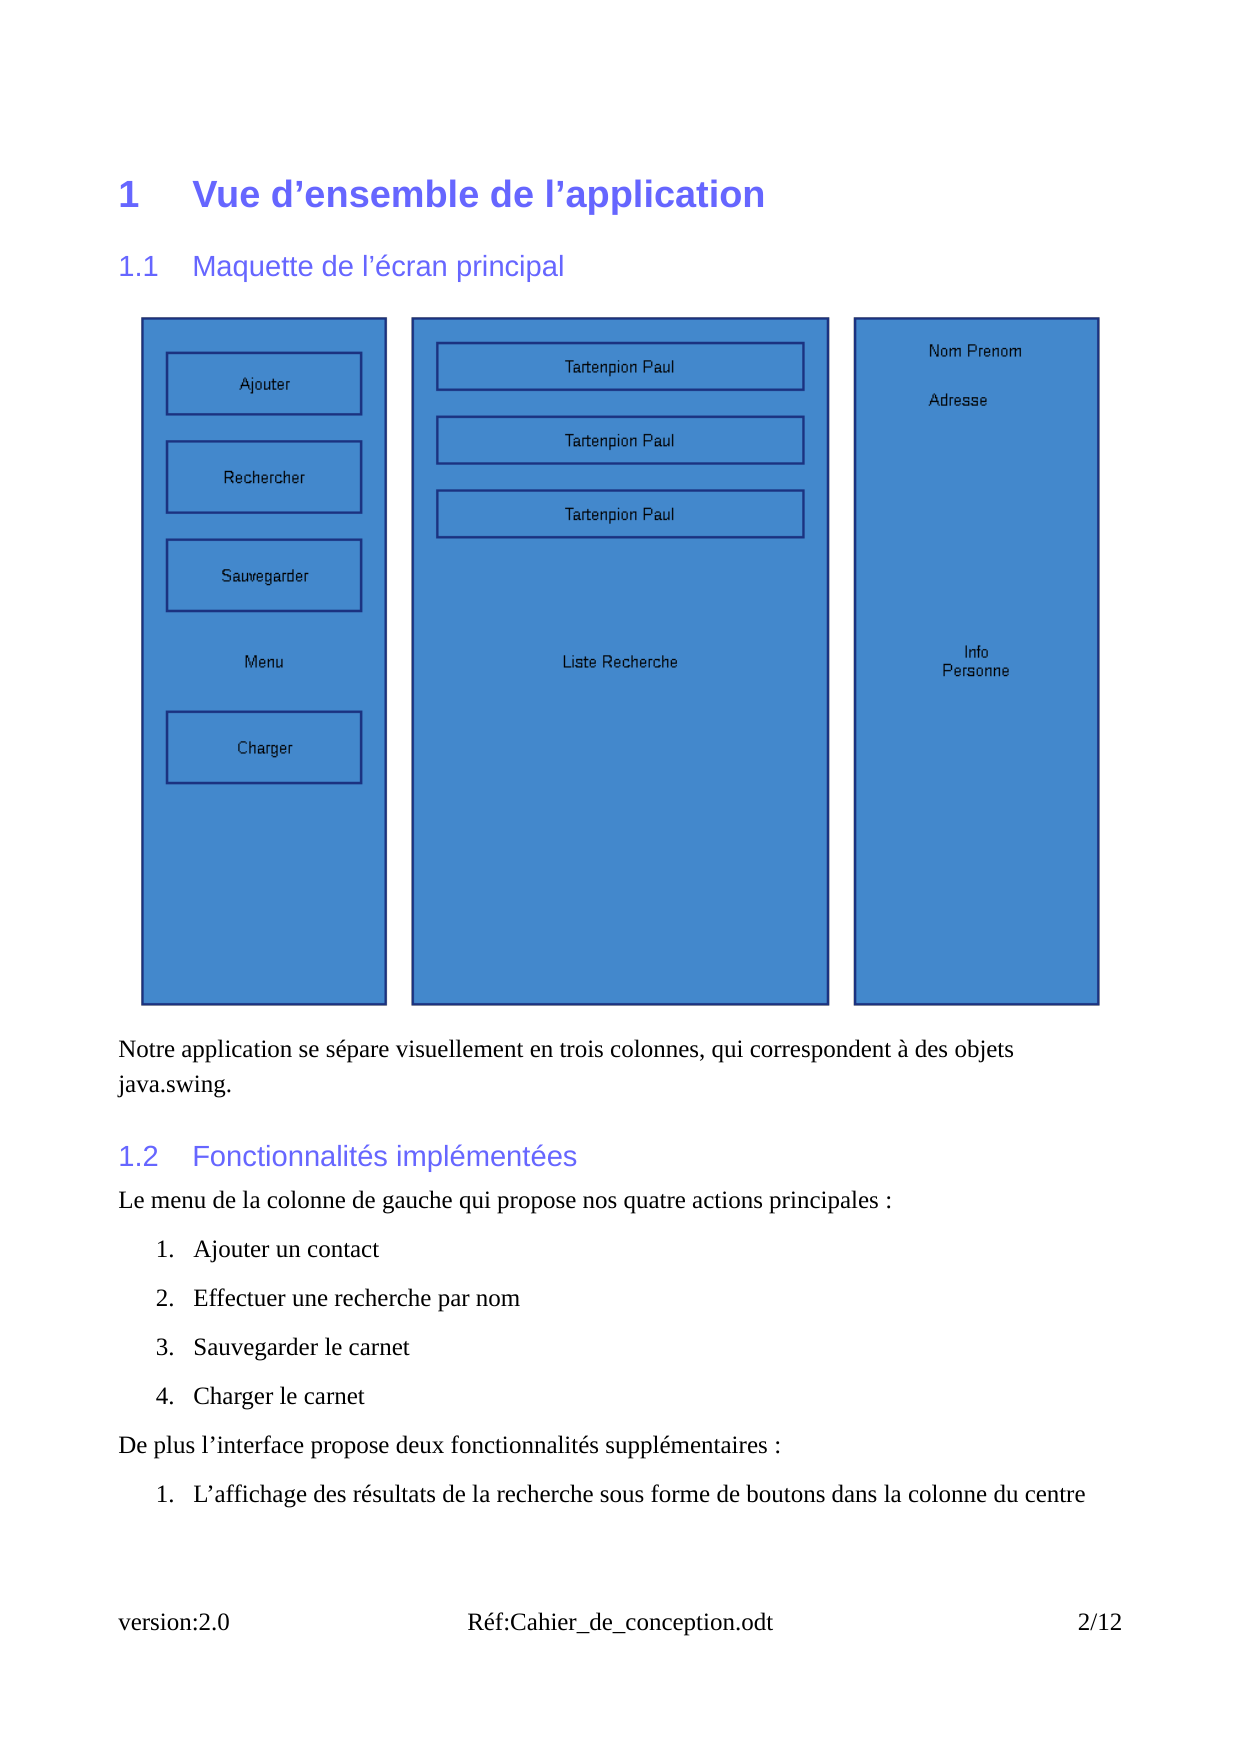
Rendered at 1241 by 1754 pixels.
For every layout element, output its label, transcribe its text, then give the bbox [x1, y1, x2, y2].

subtitle Fonctionnalités implémentées [118, 1139, 1122, 1172]
list Effectuer une recherche par nom [156, 1283, 1122, 1312]
list Ajouter un contact [156, 1234, 1122, 1263]
text De plus l’interface propose deux fonctionnalités supplémentaires : [118, 1430, 1122, 1459]
list L’affichage des résultats de la recherche sous forme de boutons dans la colonne du centre [156, 1479, 1122, 1508]
picture [118, 295, 1123, 1029]
text Le menu de la colonne de gauche qui propose nos quatre actions principales : [118, 1185, 1122, 1214]
subtitle Vue d’ensemble de l’application [118, 172, 1122, 216]
subtitle Maquette de l’écran principal [118, 249, 1122, 282]
list Sauvegarder le carnet [156, 1332, 1122, 1361]
list Charger le carnet [156, 1381, 1122, 1410]
text Notre application se sépare visuellement en trois colonnes, qui correspondent à des objets java.swing. [118, 1029, 1122, 1098]
